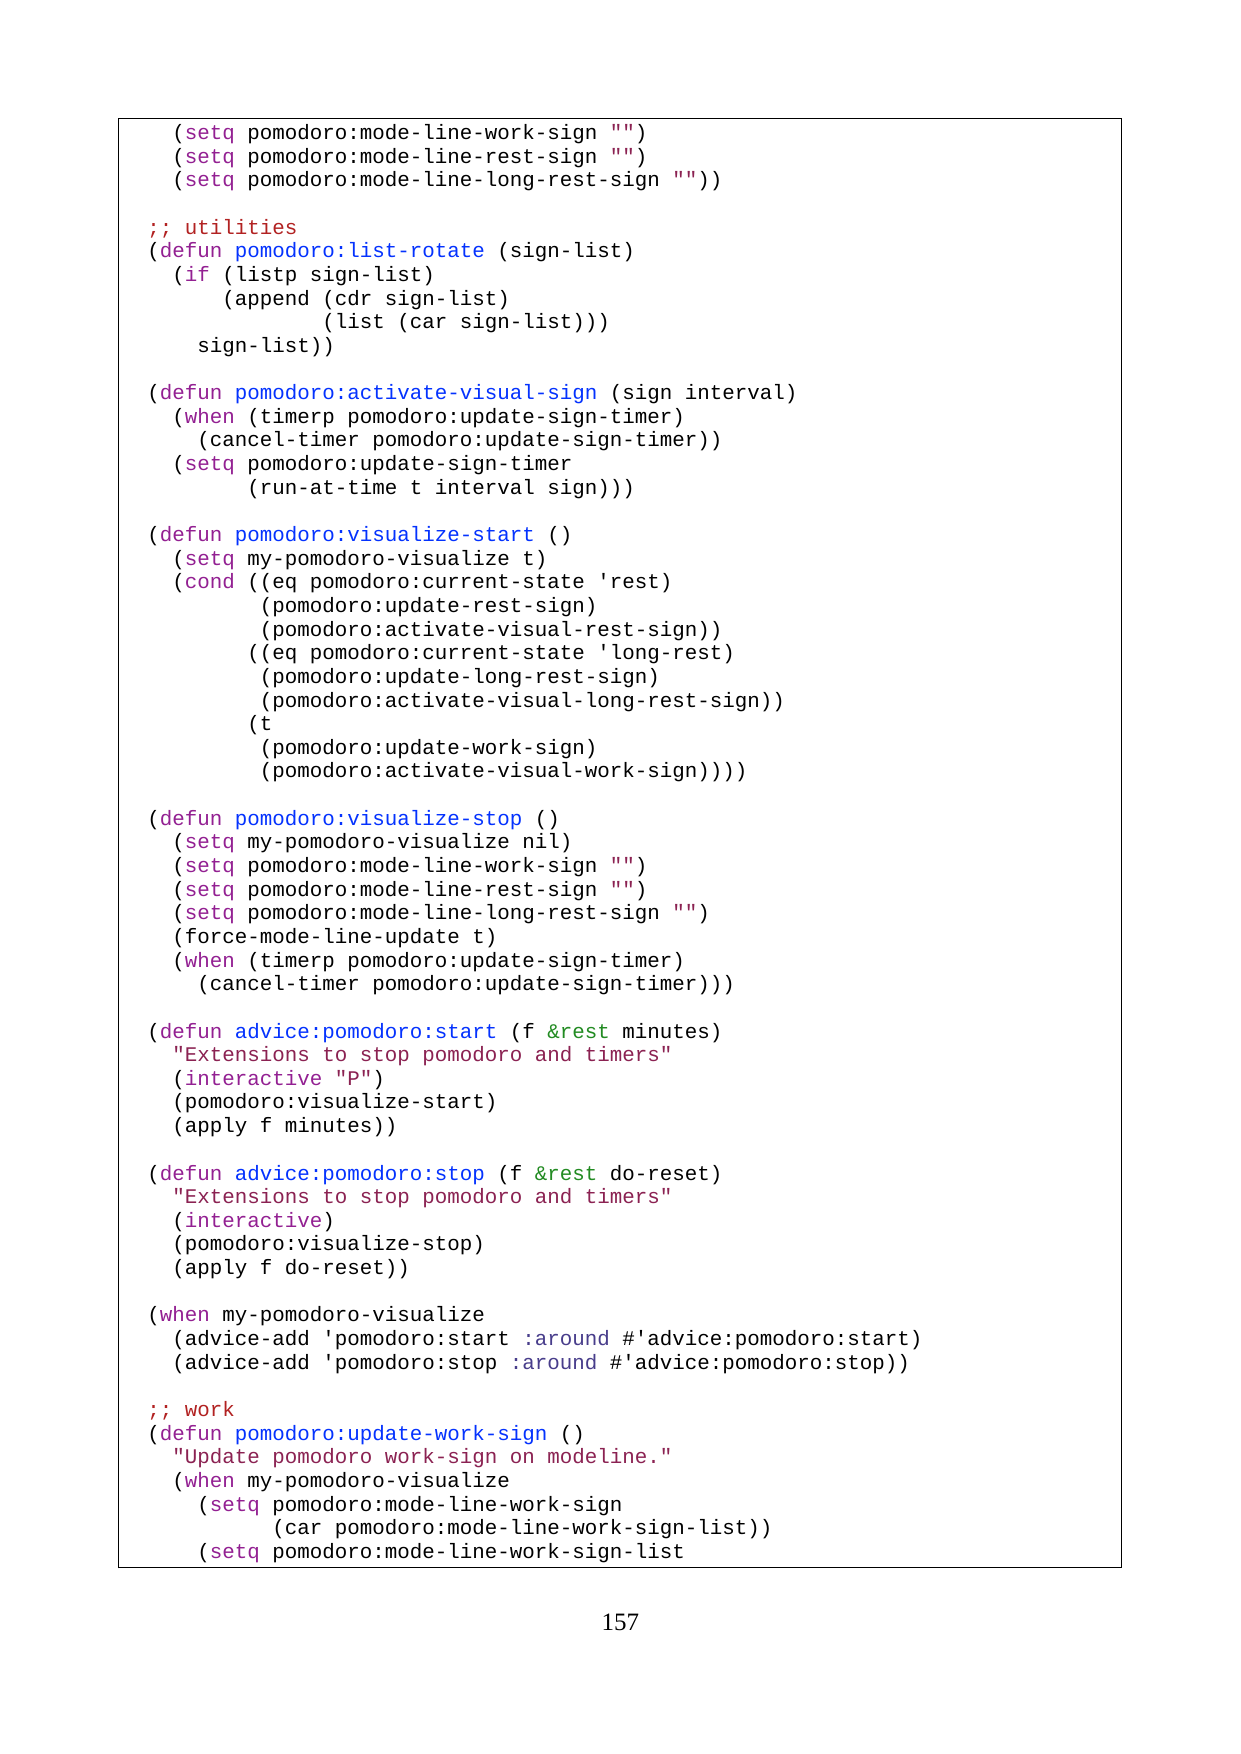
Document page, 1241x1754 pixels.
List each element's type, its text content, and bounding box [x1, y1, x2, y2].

text (setq pomodoro:mode-line-long-rest-sign "") [119, 898, 1121, 922]
text "Update pomodoro work-sign on modeline." [119, 1442, 1121, 1466]
text (when (timerp pomodoro:update-sign-timer) [119, 402, 1121, 426]
text (pomodoro:activate-visual-work-sign)))) [119, 757, 1121, 780]
text (advice-add 'pomodoro:stop :around #'advice:pomodoro:stop)) [119, 1348, 1121, 1371]
text "Extensions to stop pomodoro and timers" [119, 1182, 1121, 1206]
text (if (listp sign-list) [119, 260, 1121, 284]
text (setq pomodoro:mode-line-work-sign [119, 1489, 1121, 1513]
text (setq pomodoro:update-sign-timer [119, 449, 1121, 473]
text (pomodoro:update-work-sign) [119, 733, 1121, 757]
text (setq my-pomodoro-visualize nil) [119, 827, 1121, 851]
text "Extensions to stop pomodoro and timers" [119, 1040, 1121, 1064]
text (when (timerp pomodoro:update-sign-timer) [119, 946, 1121, 969]
text (pomodoro:visualize-start) [119, 1088, 1121, 1111]
text (setq pomodoro:mode-line-work-sign "") [119, 119, 1121, 142]
text (defun pomodoro:update-work-sign () [119, 1419, 1121, 1442]
text (defun pomodoro:activate-visual-sign (sign interval) [119, 378, 1121, 402]
text (pomodoro:activate-visual-rest-sign)) [119, 615, 1121, 638]
text (when my-pomodoro-visualize [119, 1466, 1121, 1489]
text (apply f minutes)) [119, 1111, 1121, 1135]
text (defun pomodoro:visualize-stop () [119, 804, 1121, 827]
text ((eq pomodoro:current-state 'long-rest) [119, 638, 1121, 662]
text (pomodoro:activate-visual-long-rest-sign)) [119, 686, 1121, 709]
text (setq pomodoro:mode-line-rest-sign "") [119, 875, 1121, 898]
text (when my-pomodoro-visualize [119, 1300, 1121, 1324]
text sign-list)) [119, 331, 1121, 354]
text (setq pomodoro:mode-line-work-sign "") [119, 851, 1121, 875]
text (interactive) [119, 1206, 1121, 1229]
text (defun advice:pomodoro:start (f &rest minutes) [119, 1017, 1121, 1040]
text (cancel-timer pomodoro:update-sign-timer))) [119, 969, 1121, 993]
text (cond ((eq pomodoro:current-state 'rest) [119, 567, 1121, 591]
text (setq pomodoro:mode-line-work-sign-list [119, 1537, 1121, 1567]
text (defun advice:pomodoro:stop (f &rest do-reset) [119, 1158, 1121, 1182]
text (pomodoro:update-rest-sign) [119, 591, 1121, 615]
text (pomodoro:visualize-stop) [119, 1229, 1121, 1253]
text (append (cdr sign-list) [119, 284, 1121, 307]
text (defun pomodoro:visualize-start () [119, 520, 1121, 544]
text (force-mode-line-update t) [119, 922, 1121, 946]
text (setq my-pomodoro-visualize t) [119, 544, 1121, 567]
text (list (car sign-list))) [119, 307, 1121, 331]
text (interactive "P") [119, 1064, 1121, 1088]
text (pomodoro:update-long-rest-sign) [119, 662, 1121, 686]
text (setq pomodoro:mode-line-long-rest-sign "")) [119, 165, 1121, 189]
text (cancel-timer pomodoro:update-sign-timer)) [119, 426, 1121, 449]
text (apply f do-reset)) [119, 1253, 1121, 1277]
text ;; utilities [119, 213, 1121, 236]
text (defun pomodoro:list-rotate (sign-list) [119, 236, 1121, 260]
text ;; work [119, 1395, 1121, 1419]
text (car pomodoro:mode-line-work-sign-list)) [119, 1513, 1121, 1537]
text (t [119, 709, 1121, 733]
text (setq pomodoro:mode-line-rest-sign "") [119, 142, 1121, 165]
text (run-at-time t interval sign))) [119, 473, 1121, 496]
text (advice-add 'pomodoro:start :around #'advice:pomodoro:start) [119, 1324, 1121, 1348]
